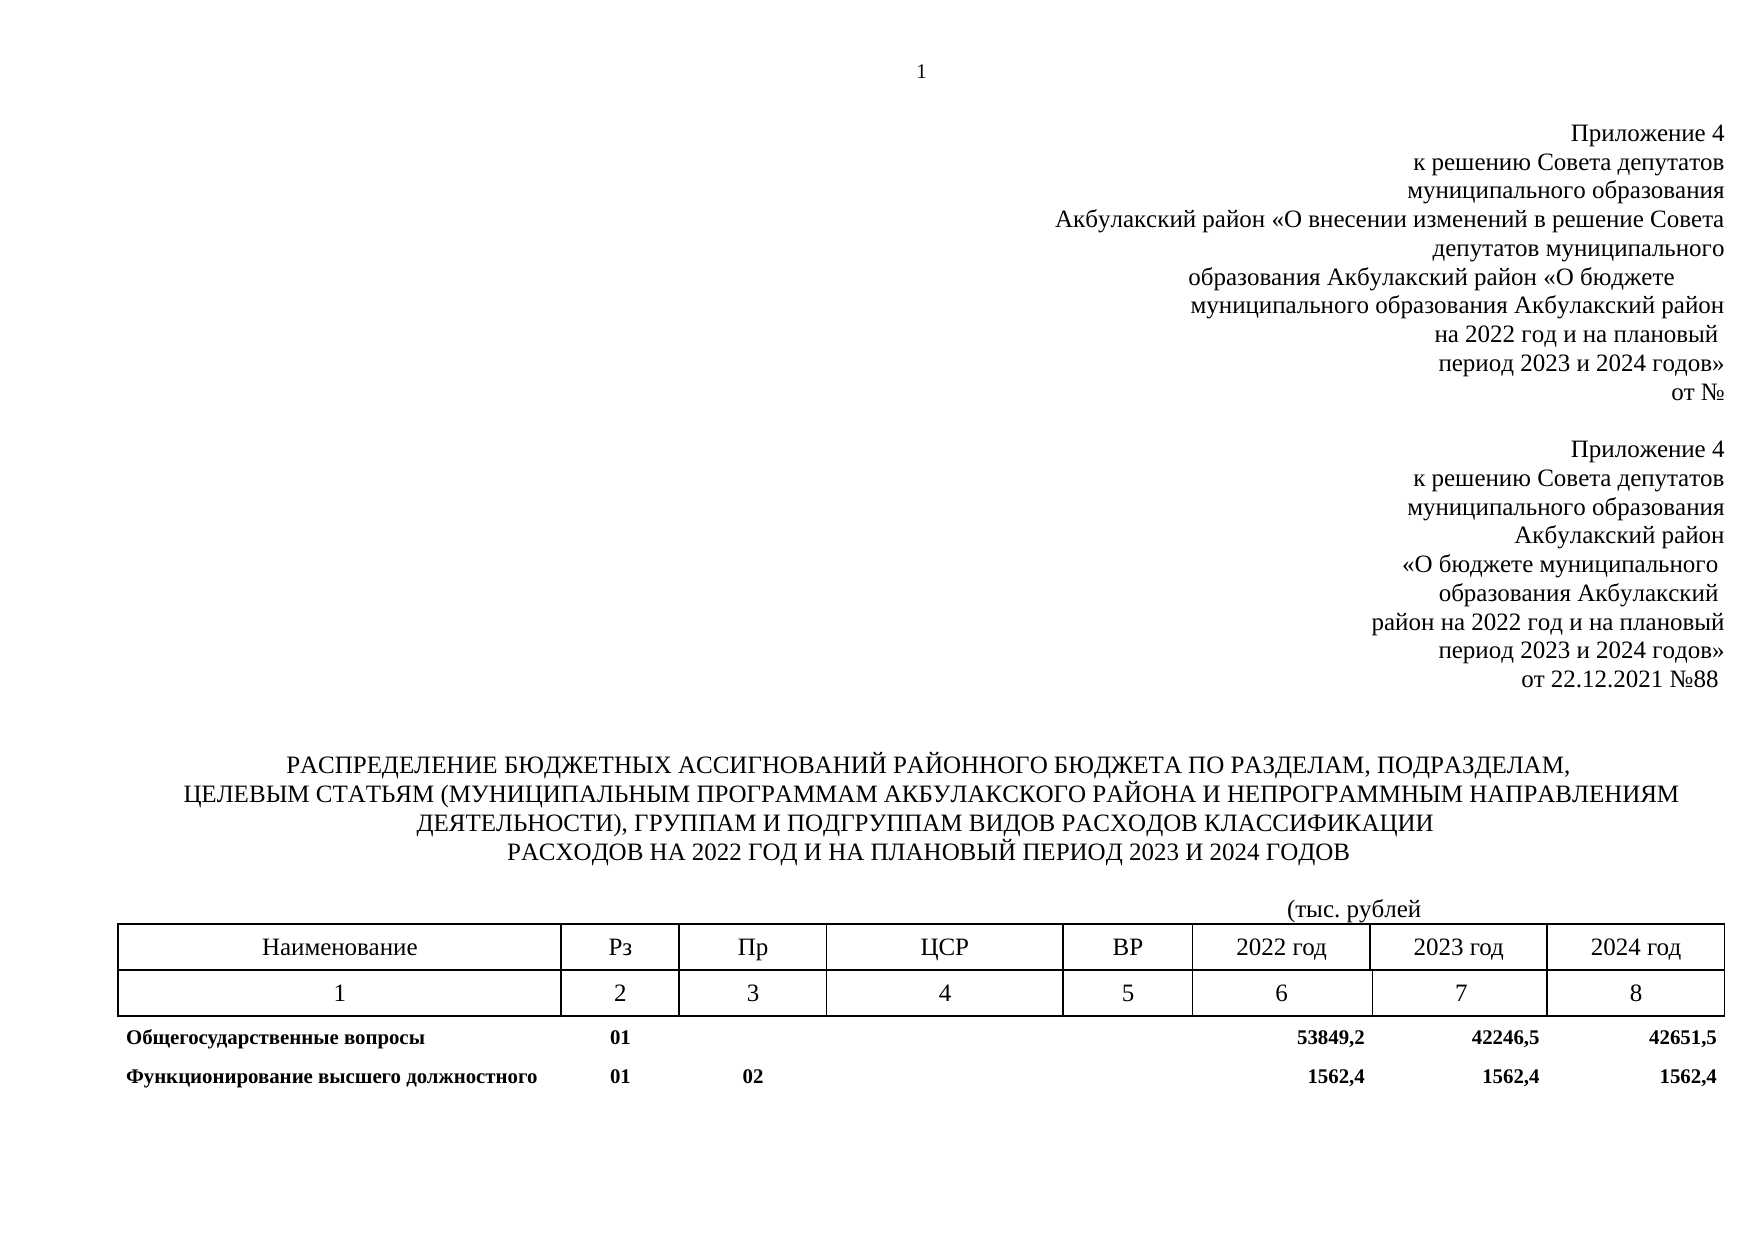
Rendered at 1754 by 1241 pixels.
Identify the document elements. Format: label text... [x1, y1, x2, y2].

text образования Акбулакский район «О бюджете [118, 262, 1724, 291]
table_header 5 [1071, 979, 1185, 1007]
text ЦЕЛЕВЫМ СТАТЬЯМ (МУНИЦИПАЛЬНЫМ ПРОГРАММАМ АКБУЛАКСКОГО РАЙОНА И НЕПРОГРАММНЫМ НАПРАВЛЕНИЯМ ДЕЯТЕЛЬНОСТИ), ГРУППАМ И ПОДГРУППАМ ВИДОВ РАСХОДОВ КЛАССИФИКАЦИИ [133, 779, 1724, 837]
table_header [562, 971, 678, 1015]
table_header ВР [1071, 933, 1185, 961]
table_header 2 [569, 979, 671, 1007]
table_header 2022 год [1201, 933, 1362, 961]
table_header [680, 925, 826, 969]
text образования Акбулакский [118, 578, 1724, 607]
table_header Пр [687, 933, 819, 961]
table_cell 1562,4 [1372, 1056, 1547, 1096]
text Приложение 4 [118, 434, 1724, 463]
text на 2022 год и на плановый [118, 319, 1724, 348]
text к решению Совета депутатов [118, 463, 1724, 492]
text «О бюджете муниципального [118, 549, 1724, 578]
table_header [119, 971, 560, 1015]
text муниципального образования [118, 176, 1724, 204]
table_header [680, 971, 826, 1015]
text район на 2022 год и на плановый [118, 607, 1724, 636]
table_header [1064, 925, 1192, 969]
table_header Рз [569, 933, 671, 961]
table_cell [1063, 1017, 1193, 1056]
table_header Наименование [126, 933, 553, 961]
table_header 2024 год [1555, 933, 1716, 961]
text к решению Совета депутатов [118, 147, 1724, 176]
table_cell [679, 1017, 827, 1056]
table_cell 1562,4 [1547, 1056, 1724, 1096]
table_cell 02 [679, 1056, 827, 1096]
table_cell 42651,5 [1547, 1017, 1724, 1056]
table_header 6 [1201, 979, 1362, 1007]
table_header [1371, 925, 1546, 969]
table_cell 01 [561, 1056, 679, 1096]
table_header 7 [1380, 979, 1542, 1007]
table_cell 53849,2 [1193, 1017, 1372, 1056]
table_header [827, 925, 1062, 969]
table_header [562, 925, 678, 969]
table_header [1548, 971, 1724, 1015]
table_header 3 [687, 979, 819, 1007]
table_cell [1063, 1056, 1193, 1096]
text Акбулакский район [118, 521, 1724, 549]
text (тыс. рублей [118, 894, 1724, 923]
table_header [119, 925, 560, 969]
table_cell 01 [561, 1017, 679, 1056]
text период 2023 и 2024 годов» [118, 348, 1724, 377]
table_cell [827, 1017, 1063, 1056]
text период 2023 и 2024 годов» [118, 636, 1724, 664]
text муниципального образования Акбулакский район [118, 291, 1724, 319]
table_header [1548, 925, 1724, 969]
table_cell Функционирование высшего должностного [118, 1056, 561, 1096]
table_cell Общегосударственные вопросы [118, 1017, 561, 1056]
text РАСПРЕДЕЛЕНИЕ БЮДЖЕТНЫХ АССИГНОВАНИЙ РАЙОННОГО БЮДЖЕТА ПО РАЗДЕЛАМ, ПОДРАЗДЕЛАМ, [133, 751, 1724, 779]
table_header [827, 971, 1062, 1015]
table_header 1 [126, 979, 553, 1007]
table_header ЦСР [835, 933, 1055, 961]
table_cell 42246,5 [1372, 1017, 1547, 1056]
table_header [1373, 971, 1546, 1015]
text Приложение 4 [118, 118, 1724, 147]
table_header [1193, 971, 1372, 1015]
table_header 2023 год [1378, 933, 1539, 961]
table_header [1064, 971, 1192, 1015]
table_header [1193, 925, 1369, 969]
text РАСХОДОВ НА 2022 ГОД И НА ПЛАНОВЫЙ ПЕРИОД 2023 И 2024 ГОДОВ [133, 837, 1724, 866]
text Акбулакский район «О внесении изменений в решение Совета депутатов муниципального [118, 204, 1724, 262]
table_cell 1562,4 [1193, 1056, 1372, 1096]
text от 22.12.2021 №88 [118, 664, 1724, 693]
table_cell [827, 1056, 1063, 1096]
text от № [118, 377, 1724, 406]
table_header 8 [1555, 979, 1716, 1007]
table_header 4 [835, 979, 1055, 1007]
text муниципального образования [118, 492, 1724, 521]
